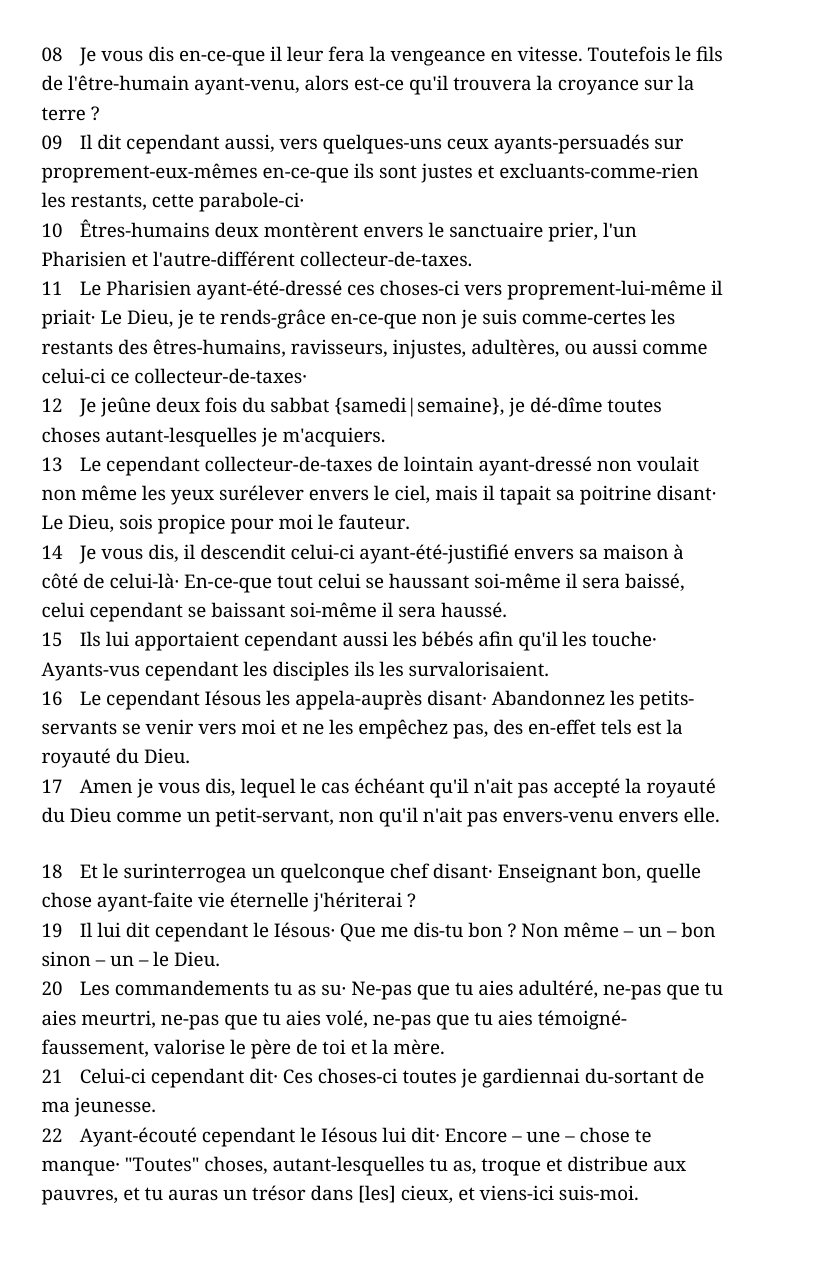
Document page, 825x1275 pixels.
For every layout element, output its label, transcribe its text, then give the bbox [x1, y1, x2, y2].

text 08 Je vous dis en-ce-que il leur fera la vengeance en vitesse. Toutefois le fils de l'être-humain ayant-venu, alors est-ce qu'il trouvera la croyance sur la terre ? 09 Il dit cependant aussi, vers quelques-uns ceux ayants-persuadés sur proprement-eux-mêmes en-ce-que ils sont justes et excluants-comme-rien les restants, cette parabole-ci· 10 Êtres-humains deux montèrent envers le sanctuaire prier, l'un Pharisien et l'autre-différent collecteur-de-taxes. 11 Le Pharisien ayant-été-dressé ces choses-ci vers proprement-lui-même il priait· Le Dieu, je te rends-grâce en-ce-que non je suis comme-certes les restants des êtres-humains, ravisseurs, injustes, adultères, ou aussi comme celui-ci ce collecteur-de-taxes· 12 Je jeûne deux fois du sabbat {samedi|semaine}, je dé-dîme toutes choses autant-lesquelles je m'acquiers. 13 Le cependant collecteur-de-taxes de lointain ayant-dressé non voulait non même les yeux surélever envers le ciel, mais il tapait sa poitrine disant· Le Dieu, sois propice pour moi le fauteur. 14 Je vous dis, il descendit celui-ci ayant-été-justifié envers sa maison à côté de celui-là· En-ce-que tout celui se haussant soi-même il sera baissé, celui cependant se baissant soi-même il sera haussé. 15 Ils lui apportaient cependant aussi les bébés afin qu'il les touche· Ayants-vus cependant les disciples ils les survalorisaient. 16 Le cependant Iésous les appela-auprès disant· Abandonnez les petits-servants se venir vers moi et ne les empêchez pas, des en-effet tels est la royauté du Dieu. 17 Amen je vous dis, lequel le cas échéant qu'il n'ait pas accepté la royauté du Dieu comme un petit-servant, non qu'il n'ait pas envers-venu envers elle. 18 Et le surinterrogea un quelconque chef disant· Enseignant bon, quelle chose ayant-faite vie éternelle j'hériterai ? 19 Il lui dit cependant le Iésous· Que me dis-tu bon ? Non même – un – bon sinon – un – le Dieu. 20 Les commandements tu as su· Ne-pas que tu aies adultéré, ne-pas que tu aies meurtri, ne-pas que tu aies volé, ne-pas que tu aies témoigné-faussement, valorise le père de toi et la mère. 21 Celui-ci cependant dit· Ces choses-ci toutes je gardiennai du-sortant de ma jeunesse. 22 Ayant-écouté cependant le Iésous lui dit· Encore – une – chose te manque· "Toutes" choses, autant-lesquelles tu as, troque et distribue aux pauvres, et tu auras un trésor dans [les] cieux, et viens-ici suis-moi. [41, 41, 724, 1206]
